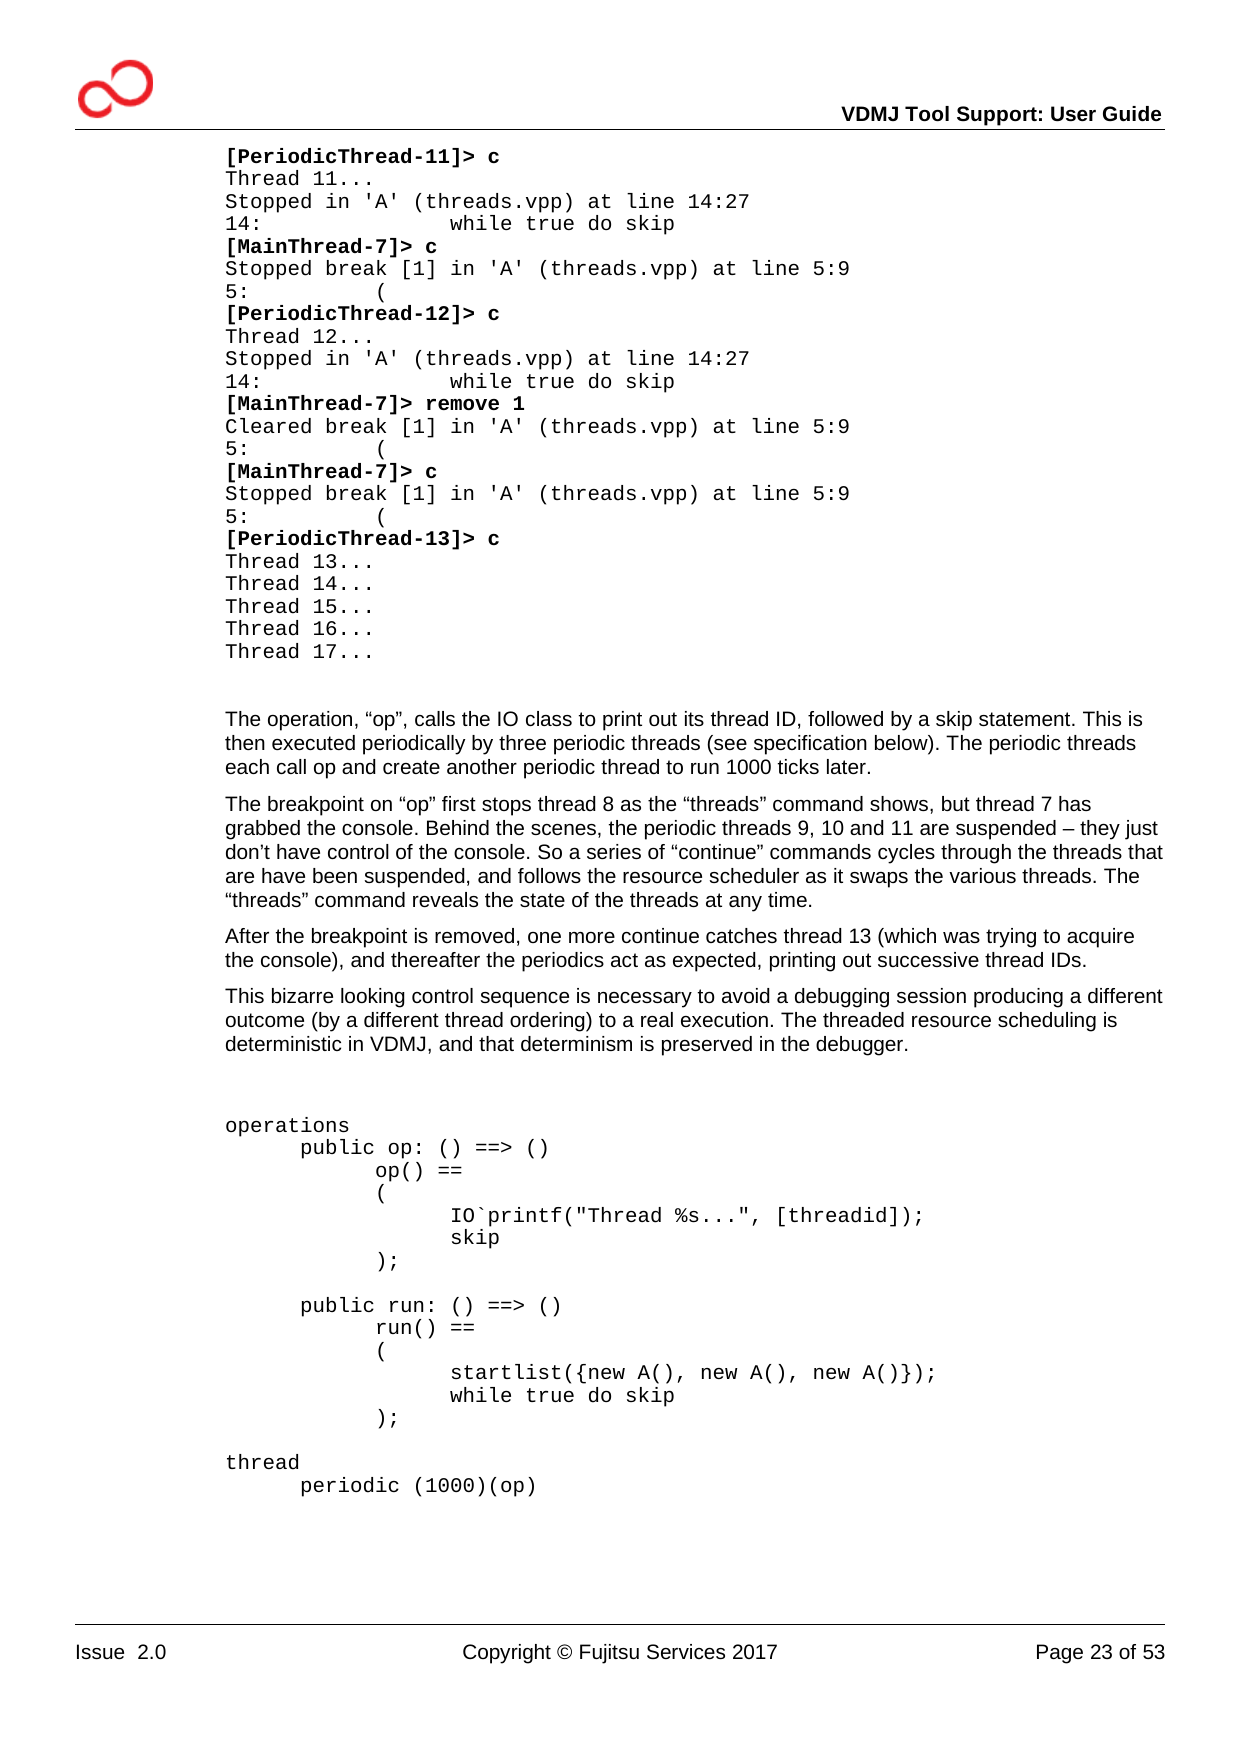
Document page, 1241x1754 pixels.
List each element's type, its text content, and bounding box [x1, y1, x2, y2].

text Thread 14... [225, 573, 1165, 595]
text Thread 13... [225, 550, 1165, 573]
text 5: ( [225, 438, 1165, 460]
text [PeriodicThread-13]> c [225, 528, 1165, 550]
text IO`printf("Thread %s...", [threadid]); [225, 1204, 1165, 1227]
text Thread 15... [225, 595, 1165, 618]
text After the breakpoint is removed, one more continue catches thread 13 (which was trying to acquire the console), and thereafter the periodics act as expected, printing out successive thread IDs. [225, 924, 1165, 972]
text while true do skip [225, 1384, 1165, 1407]
text 5: ( [225, 505, 1165, 528]
text Thread 11... [225, 168, 1165, 190]
text ( [225, 1182, 1165, 1204]
text periodic (1000)(op) [225, 1474, 1165, 1497]
picture [78, 52, 153, 128]
text skip [225, 1227, 1165, 1249]
text The breakpoint on “op” first stops thread 8 as the “threads” command shows, but thread 7 has grabbed the console. Behind the scenes, the periodic threads 9, 10 and 11 are suspended – they just don’t have control of the console. So a series of “continue” commands cycles through the threads that are have been suspended, and follows the resource scheduler as it swaps the various threads. The “threads” command reveals the state of the threads at any time. [225, 792, 1165, 912]
text [MainThread-7]> remove 1 [225, 393, 1165, 415]
text run() == [225, 1317, 1165, 1339]
text [MainThread-7]> c [225, 235, 1165, 258]
text ); [225, 1407, 1165, 1429]
text Stopped in 'A' (threads.vpp) at line 14:27 [225, 348, 1165, 370]
text startlist({new A(), new A(), new A()}); [225, 1362, 1165, 1384]
text Stopped in 'A' (threads.vpp) at line 14:27 [225, 190, 1165, 213]
text op() == [225, 1159, 1165, 1182]
text [PeriodicThread-12]> c [225, 303, 1165, 325]
text Stopped break [1] in 'A' (threads.vpp) at line 5:9 [225, 258, 1165, 280]
text [MainThread-7]> c [225, 460, 1165, 483]
text ); [225, 1249, 1165, 1272]
text operations [225, 1114, 1165, 1137]
text 14: while true do skip [225, 370, 1165, 393]
text 14: while true do skip [225, 213, 1165, 235]
text Cleared break [1] in 'A' (threads.vpp) at line 5:9 [225, 415, 1165, 438]
text This bizarre looking control sequence is necessary to avoid a debugging session producing a different outcome (by a different thread ordering) to a real execution. The threaded resource scheduling is deterministic in VDMJ, and that determinism is preserved in the debugger. [225, 985, 1165, 1057]
text The operation, “op”, calls the IO class to print out its thread ID, followed by a skip statement. This is then executed periodically by three periodic threads (see specification below). The periodic threads each call op and create another periodic thread to run 1000 ticks later. [225, 708, 1165, 779]
text public op: () ==> () [225, 1137, 1165, 1159]
text Stopped break [1] in 'A' (threads.vpp) at line 5:9 [225, 483, 1165, 505]
text ( [225, 1339, 1165, 1362]
text thread [225, 1452, 1165, 1474]
text public run: () ==> () [225, 1294, 1165, 1317]
text [PeriodicThread-11]> c [225, 145, 1165, 168]
text 5: ( [225, 280, 1165, 303]
text Thread 12... [225, 325, 1165, 348]
text Thread 16... [225, 618, 1165, 640]
text Thread 17... [225, 640, 1165, 663]
